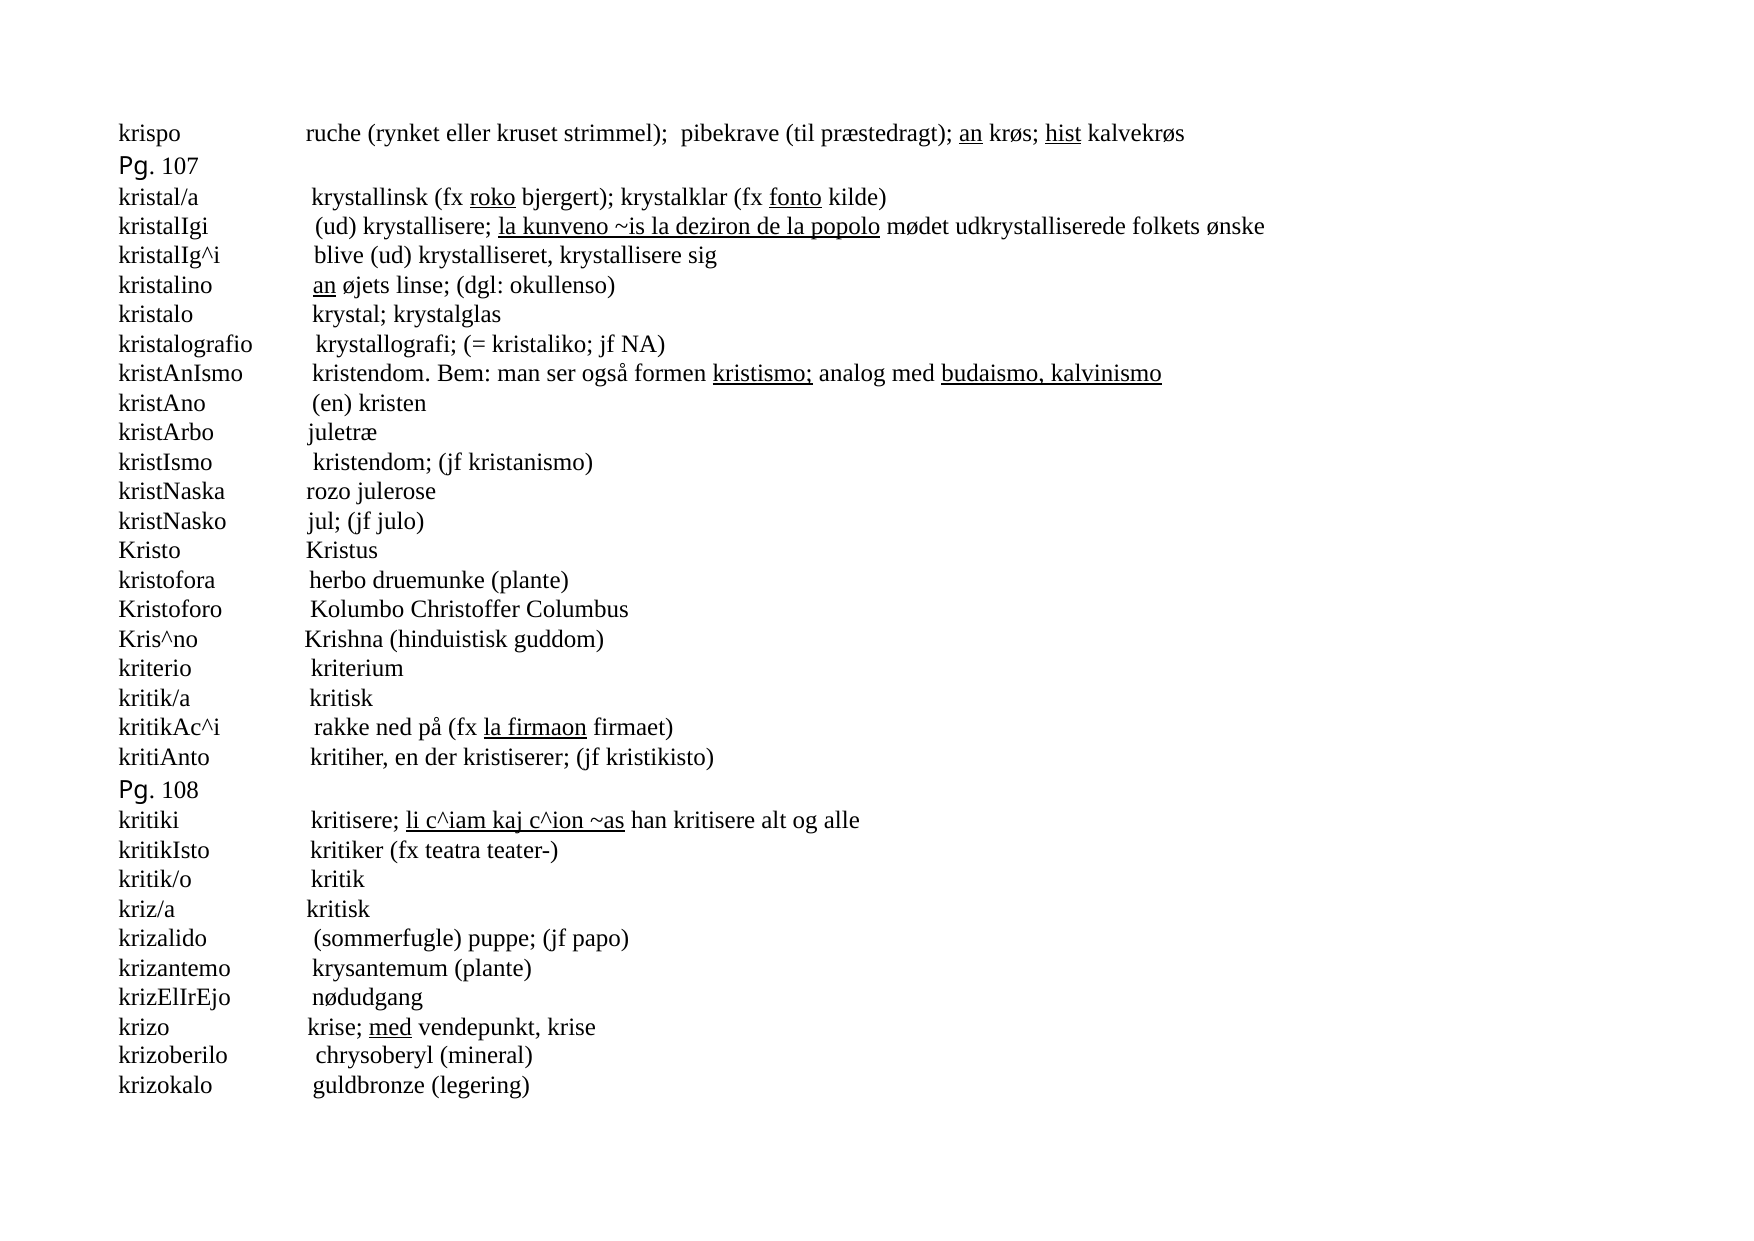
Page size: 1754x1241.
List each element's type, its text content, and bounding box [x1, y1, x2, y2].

text kritikIsto kritiker (fx teatra teater-) [118, 835, 1636, 864]
text kristal/a krystallinsk (fx roko bjergert); krystalklar (fx fonto kilde) [118, 182, 1636, 211]
text kriterio kriterium [118, 653, 1636, 683]
text kristAnIsmo kristendom. Bem: man ser også formen kristismo; analog med budaismo, kalvinismo [118, 358, 1636, 388]
text kristIsmo kristendom; (jf kristanismo) [118, 447, 1636, 476]
text kristalografio krystallografi; (= kristaliko; jf NA) [118, 329, 1636, 358]
text kristArbo juletræ [118, 417, 1636, 447]
text krizoberilo chrysoberyl (mineral) [118, 1040, 1636, 1070]
text krizantemo krysantemum (plante) [118, 953, 1636, 982]
text Pg. 107 [118, 148, 1636, 182]
text krizElIrEjo nødudgang [118, 982, 1636, 1012]
text krispo ruche (rynket eller kruset strimmel); pibekrave (til præstedragt); an krøs; hist kalvekrøs [118, 118, 1636, 148]
text kritiAnto kritiher, en der kristiserer; (jf kristikisto) [118, 742, 1636, 771]
text kritik/a kritisk [118, 683, 1636, 712]
text kritikAc^i rakke ned på (fx la firmaon firmaet) [118, 712, 1636, 742]
text Kris^no Krishna (hinduistisk guddom) [118, 624, 1636, 653]
text Kristoforo Kolumbo Christoffer Columbus [118, 594, 1636, 624]
text kristofora herbo druemunke (plante) [118, 565, 1636, 594]
text Kristo Kristus [118, 535, 1636, 565]
text kristNasko jul; (jf julo) [118, 506, 1636, 535]
text kriz/a kritisk [118, 894, 1636, 923]
text kritiki kritisere; li c^iam kaj c^ion ~as han kritisere alt og alle [118, 805, 1636, 835]
text kristalo krystal; krystalglas [118, 299, 1636, 329]
text kristalIgi (ud) krystallisere; la kunveno ~is la deziron de la popolo mødet udkrystalliserede folkets ønske [118, 211, 1636, 241]
text krizo krise; med vendepunkt, krise [118, 1012, 1636, 1040]
text kristalino an øjets linse; (dgl: okullenso) [118, 270, 1636, 299]
text kristalIg^i blive (ud) krystalliseret, krystallisere sig [118, 241, 1636, 270]
text kristNaska rozo julerose [118, 476, 1636, 506]
text krizalido (sommerfugle) puppe; (jf papo) [118, 923, 1636, 953]
text kritik/o kritik [118, 864, 1636, 894]
text krizokalo guldbronze (legering) [118, 1070, 1636, 1099]
text kristAno (en) kristen [118, 388, 1636, 417]
text Pg. 108 [118, 771, 1636, 805]
